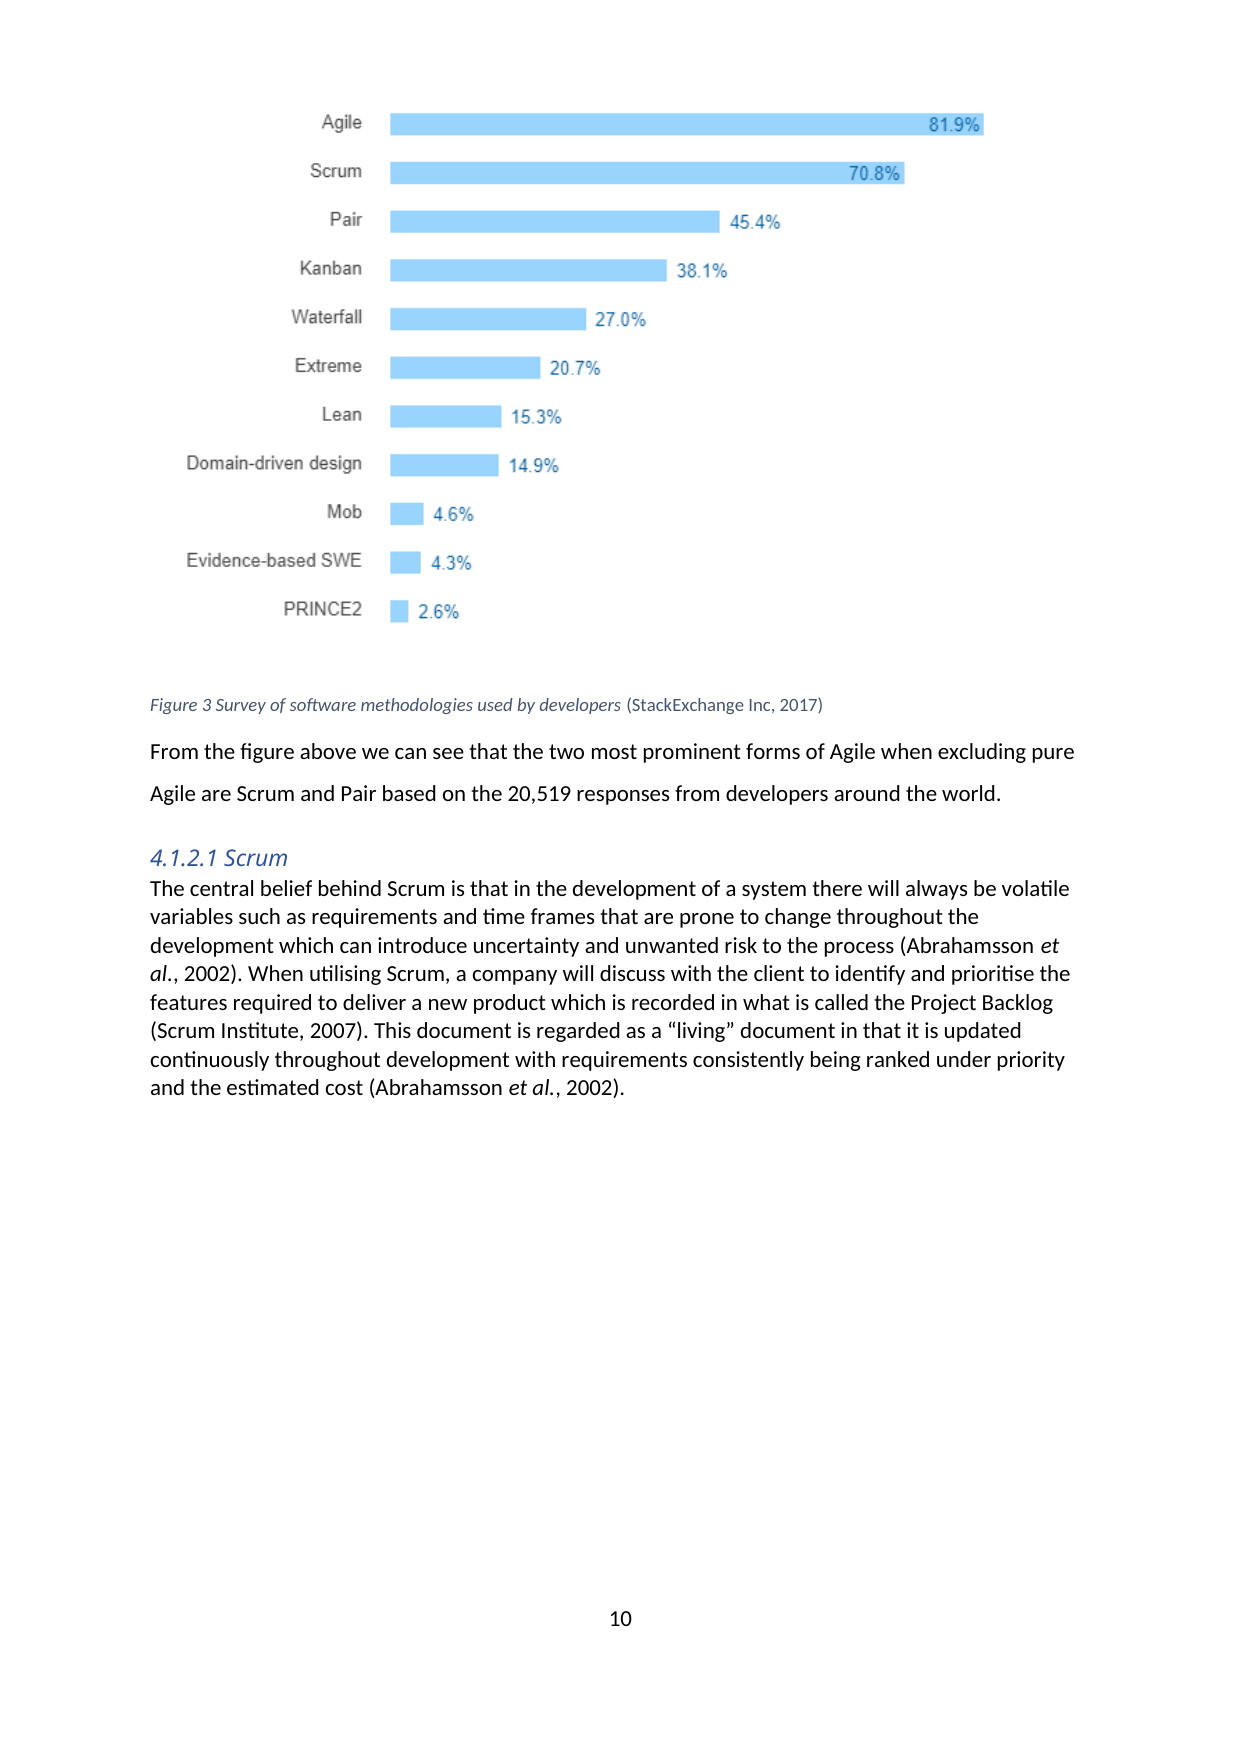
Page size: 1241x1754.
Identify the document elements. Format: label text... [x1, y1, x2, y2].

subtitle 4.1.2.1 Scrum [150, 842, 1090, 873]
text From the figure above we can see that the two most prominent forms of Agile when excluding pure Agile are Scrum and Pair based on the 20,519 responses from developers around the world. [150, 737, 1090, 807]
text The central belief behind Scrum is that in the development of a system there will always be volatile variables such as requirements and time frames that are prone to change throughout the development which can introduce uncertainty and unwanted risk to the process (Abrahamsson et al., 2002). When utilising Scrum, a company will discuss with the client to identify and prioritise the features required to deliver a new product which is recorded in what is called the Project Backlog (Scrum Institute, 2007). This document is regarded as a “living” document in that it is updated continuously throughout development with requirements consistently being ranked under priority and the estimated cost (Abrahamsson et al., 2002). [150, 874, 1090, 1101]
text Figure 3 Survey of software methodologies used by developers (StackExchange Inc, 2017) [150, 693, 1090, 716]
